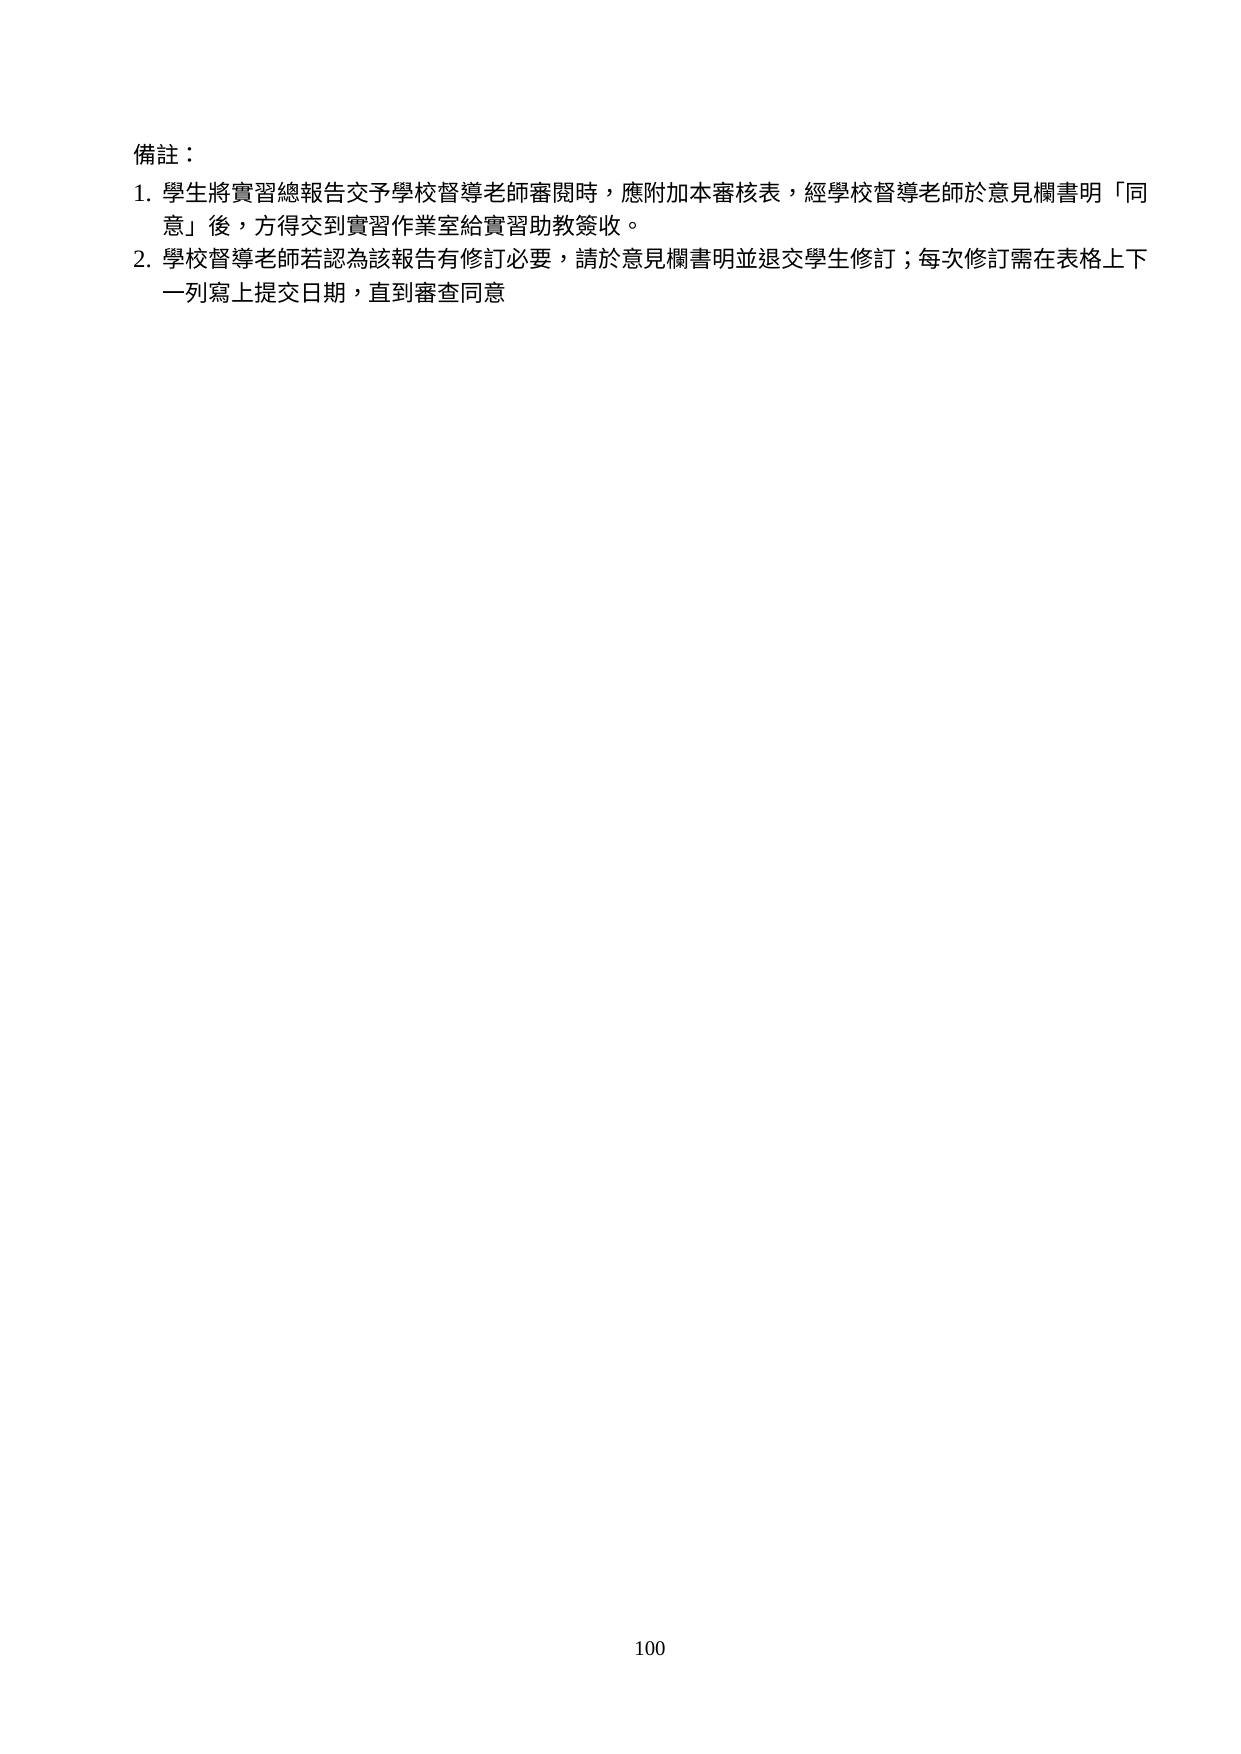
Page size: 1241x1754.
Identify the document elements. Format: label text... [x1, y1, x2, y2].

list 學生將實習總報告交予學校督導老師審閱時，應附加本審核表，經學校督導老師於意見欄書明「同意」後，方得交到實習作業室給實習助教簽收。 [133, 175, 1167, 241]
text 備註： [133, 112, 1167, 175]
list 學校督導老師若認為該報告有修訂必要，請於意見欄書明並退交學生修訂；每次修訂需在表格上下一列寫上提交日期，直到審查同意 [133, 241, 1167, 308]
